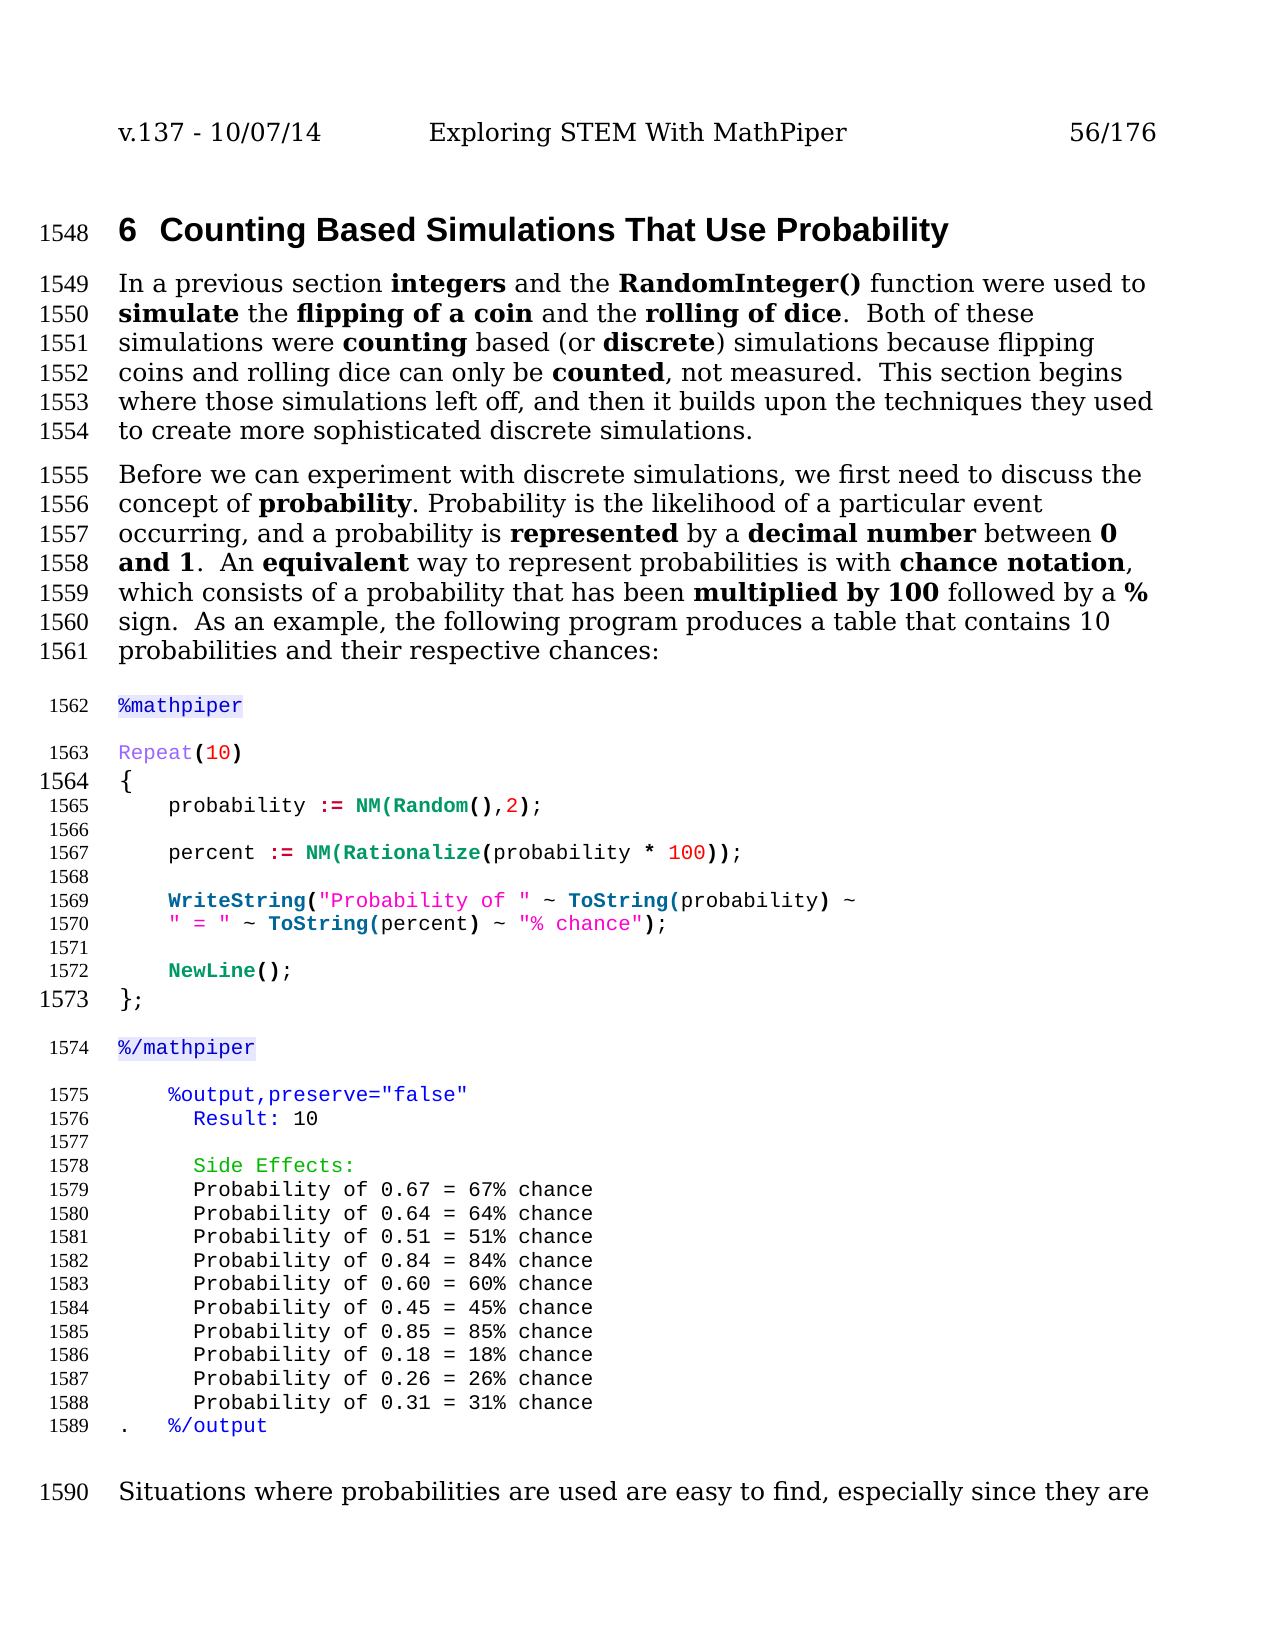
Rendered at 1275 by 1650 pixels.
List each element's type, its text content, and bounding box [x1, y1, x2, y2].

text percent := NM(Rationalize(probability * 100)); [118, 842, 1157, 866]
text Probability of 0.51 = 51% chance [118, 1226, 1157, 1250]
text { [118, 766, 1157, 795]
text Probability of 0.31 = 31% chance [118, 1392, 1157, 1415]
text Probability of 0.60 = 60% chance [118, 1273, 1157, 1297]
text Probability of 0.45 = 45% chance [118, 1297, 1157, 1321]
text probability := NM(Random(),2); [118, 795, 1157, 819]
text }; [118, 984, 1157, 1013]
text Probability of 0.18 = 18% chance [118, 1344, 1157, 1368]
text Probability of 0.85 = 85% chance [118, 1321, 1157, 1344]
text Repeat(10) [118, 742, 1157, 766]
text In a previous section integers and the RandomInteger() function were used to simulate the flipping of a coin and the rolling of dice. Both of these simulations were counting based (or discrete) simulations because flipping coins and rolling dice can only be counted, not measured. This section begins where those simulations left off, and then it builds upon the techniques they used to create more sophisticated discrete simulations. [118, 269, 1157, 445]
text %output,preserve="false" [118, 1084, 1157, 1108]
text Before we can experiment with discrete simulations, we first need to discuss the concept of probability. Probability is the likelihood of a particular event occurring, and a probability is represented by a decimal number between 0 and 1. An equivalent way to represent probabilities is with chance notation, which consists of a probability that has been multiplied by 100 followed by a % sign. As an example, the following program produces a table that contains 10 probabilities and their respective chances: [118, 460, 1157, 665]
text Side Effects: [118, 1155, 1157, 1179]
text NewLine(); [118, 961, 1157, 984]
text Result: 10 [118, 1108, 1157, 1132]
text %mathpiper [118, 695, 1157, 718]
text Probability of 0.84 = 84% chance [118, 1250, 1157, 1273]
text %/mathpiper [118, 1037, 1157, 1061]
text " = " ~ ToString(percent) ~ "% chance"); [118, 913, 1157, 937]
subtitle Counting Based Simulations That Use Probability [118, 210, 1157, 248]
text WriteString("Probability of " ~ ToString(probability) ~ [118, 889, 1157, 913]
text Situations where probabilities are used are easy to find, especially since they are [118, 1477, 1157, 1507]
text Probability of 0.64 = 64% chance [118, 1202, 1157, 1226]
text . %/output [118, 1415, 1157, 1439]
text Probability of 0.67 = 67% chance [118, 1179, 1157, 1202]
text Probability of 0.26 = 26% chance [118, 1368, 1157, 1392]
